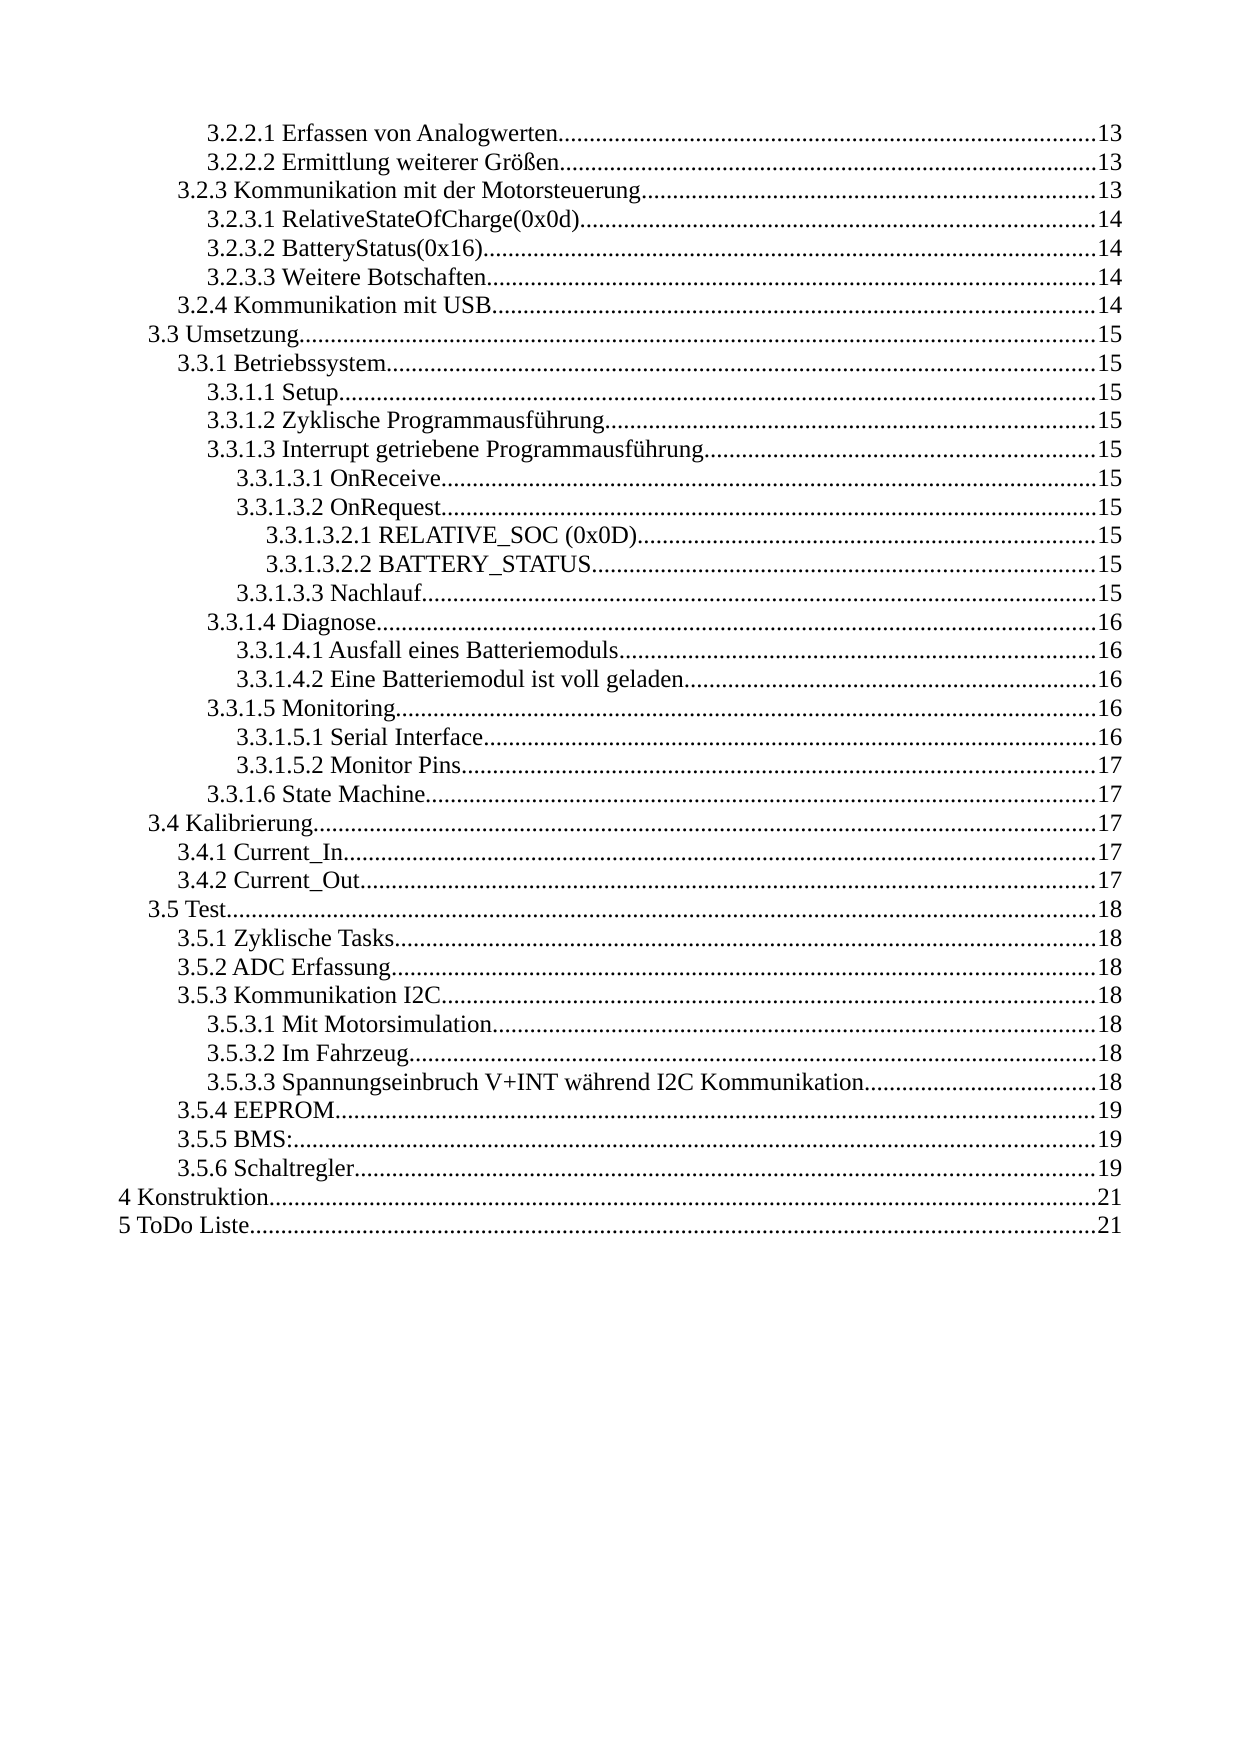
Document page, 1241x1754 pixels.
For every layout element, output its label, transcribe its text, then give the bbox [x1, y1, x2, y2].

text 4 Konstruktion 21 [118, 1182, 1122, 1211]
text 3.4 Kalibrierung 17 [148, 808, 1122, 837]
text 3.3.1.3.2 OnRequest 15 [236, 492, 1122, 521]
text 3.5.3.1 Mit Motorsimulation 18 [207, 1009, 1122, 1038]
text 3.5.4 EEPROM 19 [177, 1096, 1122, 1124]
text 3.2.2.2 Ermittlung weiterer Größen 13 [207, 147, 1122, 176]
text 3.3.1.5.1 Serial Interface 16 [236, 722, 1122, 751]
text 3.4.1 Current_In 17 [177, 837, 1122, 866]
text 3.5 Test 18 [148, 894, 1122, 923]
text 3.3.1.3.1 OnReceive 15 [236, 463, 1122, 492]
text 3.3.1.3.2.2 BATTERY_STATUS 15 [266, 549, 1122, 578]
text 3.3.1.3.3 Nachlauf 15 [236, 578, 1122, 607]
text 3.3.1.5.2 Monitor Pins 17 [236, 751, 1122, 779]
text 3.2.4 Kommunikation mit USB 14 [177, 291, 1122, 319]
text 3.3.1.5 Monitoring 16 [207, 693, 1122, 722]
text 3.5.3.2 Im Fahrzeug 18 [207, 1038, 1122, 1067]
text 3.3.1.4.1 Ausfall eines Batteriemoduls 16 [236, 636, 1122, 664]
text 3.5.1 Zyklische Tasks 18 [177, 923, 1122, 952]
text 5 ToDo Liste 21 [118, 1211, 1122, 1239]
text 3.3.1.6 State Machine 17 [207, 779, 1122, 808]
text 3.5.6 Schaltregler 19 [177, 1153, 1122, 1182]
text 3.5.5 BMS: 19 [177, 1124, 1122, 1153]
text 3.2.2.1 Erfassen von Analogwerten 13 [207, 118, 1122, 147]
text 3.5.2 ADC Erfassung 18 [177, 952, 1122, 981]
text 3.3.1.3 Interrupt getriebene Programmausführung 15 [207, 434, 1122, 463]
text 3.3.1.2 Zyklische Programmausführung 15 [207, 406, 1122, 434]
text 3.2.3.2 BatteryStatus(0x16) 14 [207, 233, 1122, 262]
text 3.4.2 Current_Out 17 [177, 866, 1122, 894]
text 3.2.3 Kommunikation mit der Motorsteuerung 13 [177, 176, 1122, 204]
text 3.3.1 Betriebssystem 15 [177, 348, 1122, 377]
text 3.2.3.1 RelativeStateOfCharge(0x0d) 14 [207, 204, 1122, 233]
text 3.5.3.3 Spannungseinbruch V+INT während I2C Kommunikation 18 [207, 1067, 1122, 1096]
text 3.2.3.3 Weitere Botschaften 14 [207, 262, 1122, 291]
text 3.3 Umsetzung 15 [148, 319, 1122, 348]
text 3.3.1.4.2 Eine Batteriemodul ist voll geladen 16 [236, 664, 1122, 693]
text 3.3.1.4 Diagnose 16 [207, 607, 1122, 636]
text 3.5.3 Kommunikation I2C 18 [177, 981, 1122, 1009]
text 3.3.1.3.2.1 RELATIVE_SOC (0x0D) 15 [266, 521, 1122, 549]
text 3.3.1.1 Setup 15 [207, 377, 1122, 406]
